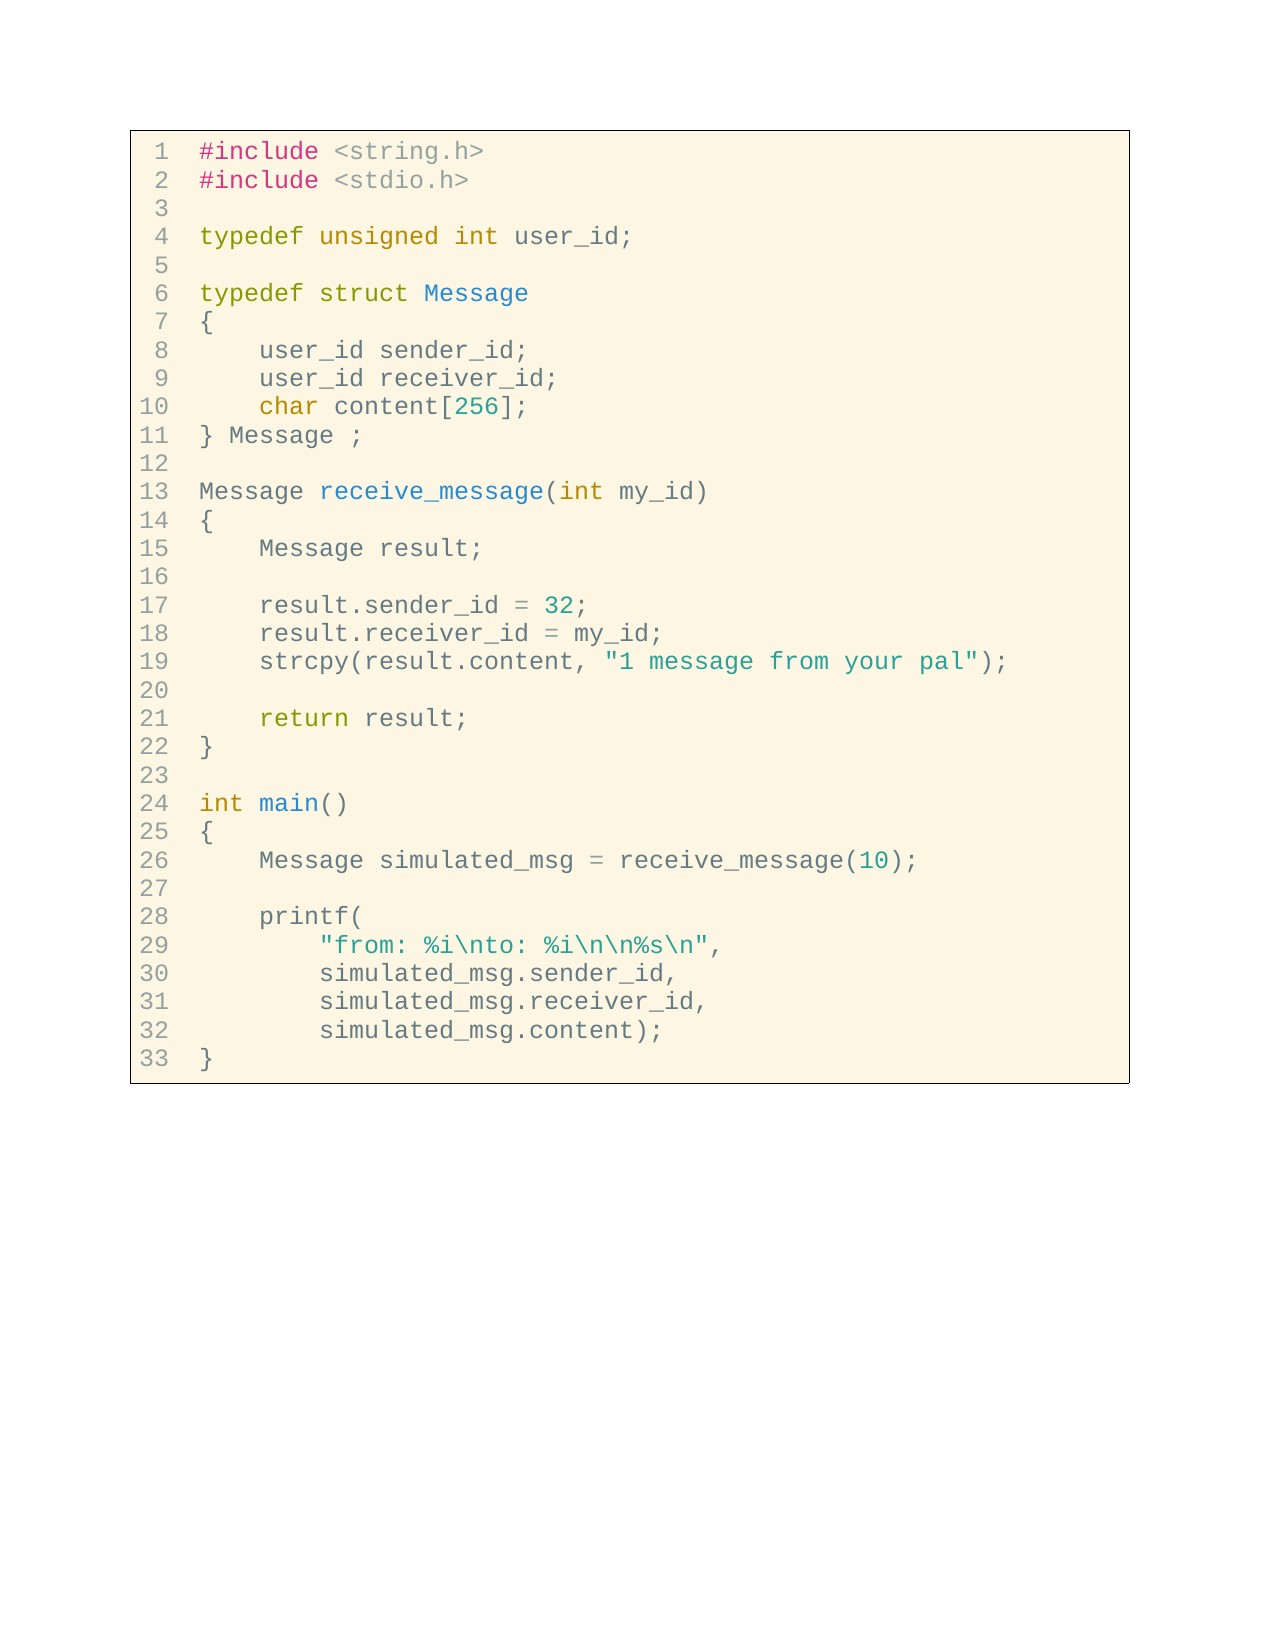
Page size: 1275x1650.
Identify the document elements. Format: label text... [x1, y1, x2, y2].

text 21 return result; [139, 706, 1120, 734]
text 27 [139, 876, 1120, 904]
text 14 { [139, 507, 1120, 536]
text 32 simulated_msg.content); [139, 1017, 1120, 1046]
text 26 Message simulated_msg = receive_message(10); [139, 847, 1120, 876]
text 7 { [139, 309, 1120, 337]
text 28 printf( [139, 904, 1120, 932]
text 20 [139, 677, 1120, 706]
text 10 char content[256]; [139, 394, 1120, 422]
text 15 Message result; [139, 536, 1120, 564]
text 13 Message receive_message(int my_id) [139, 479, 1120, 507]
text 12 [139, 451, 1120, 479]
text 30 simulated_msg.sender_id, [139, 961, 1120, 989]
text 29 "from: %i\nto: %i\n\n%s\n", [139, 932, 1120, 961]
text 17 result.sender_id = 32; [139, 592, 1120, 621]
text 2 #include <stdio.h> [139, 167, 1120, 196]
text 33 } [139, 1046, 1120, 1074]
text 16 [139, 564, 1120, 592]
text 19 strcpy(result.content, "1 message from your pal"); [139, 649, 1120, 677]
text 9 user_id receiver_id; [139, 366, 1120, 394]
text 24 int main() [139, 791, 1120, 819]
text 4 typedef unsigned int user_id; [139, 224, 1120, 252]
text 1 #include <string.h> [139, 139, 1120, 167]
text 5 [139, 252, 1120, 281]
text 25 { [139, 819, 1120, 847]
text 11 } Message ; [139, 422, 1120, 451]
text 23 [139, 762, 1120, 791]
text 18 result.receiver_id = my_id; [139, 621, 1120, 649]
text 22 } [139, 734, 1120, 762]
text 6 typedef struct Message [139, 281, 1120, 309]
text 8 user_id sender_id; [139, 337, 1120, 366]
text 31 simulated_msg.receiver_id, [139, 989, 1120, 1017]
text 3 [139, 196, 1120, 224]
